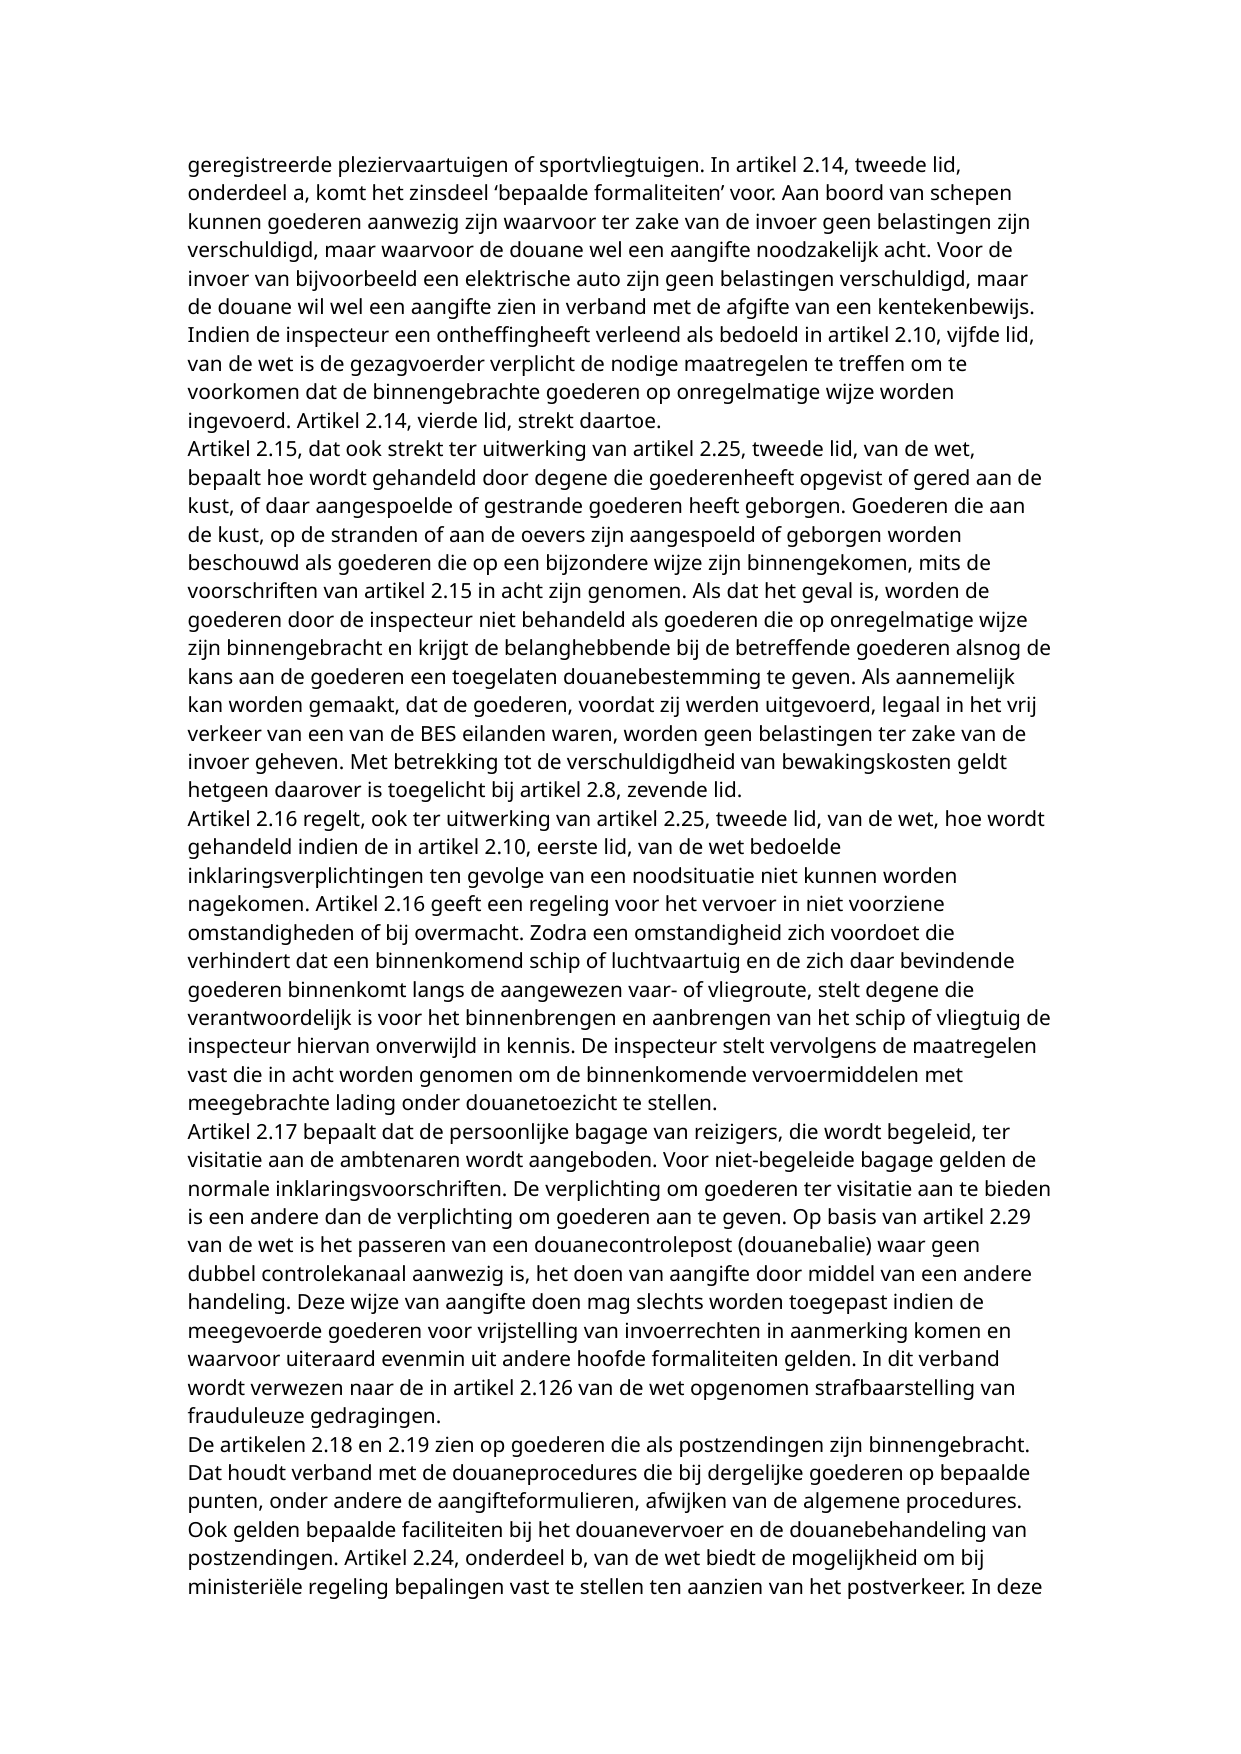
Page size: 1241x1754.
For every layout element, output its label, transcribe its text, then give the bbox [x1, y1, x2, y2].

text Artikel 2.17 bepaalt dat de persoonlijke bagage van reizigers, die wordt begeleid, ter visitatie aan de ambtenaren wordt aangeboden. Voor niet-begeleide bagage gelden de normale inklaringsvoorschriften. De verplichting om goederen ter visitatie aan te bieden is een andere dan de verplichting om goederen aan te geven. Op basis van artikel 2.29 van de wet is het passeren van een douanecontrolepost (douanebalie) waar geen dubbel controlekanaal aanwezig is, het doen van aangifte door middel van een andere handeling. Deze wijze van aangifte doen mag slechts worden toegepast indien de meegevoerde goederen voor vrijstelling van invoerrechten in aanmerking komen en waarvoor uiteraard evenmin uit andere hoofde formaliteiten gelden. In dit verband wordt verwezen naar de in artikel 2.126 van de wet opgenomen strafbaarstelling van frauduleuze gedragingen. [187, 1117, 1053, 1430]
text De artikelen 2.18 en 2.19 zien op goederen die als postzendingen zijn binnengebracht. Dat houdt verband met de douaneprocedures die bij dergelijke goederen op bepaalde punten, onder andere de aangifteformulieren, afwijken van de algemene procedures. Ook gelden bepaalde faciliteiten bij het douanevervoer en de douanebehandeling van postzendingen. Artikel 2.24, onderdeel b, van de wet biedt de mogelijkheid om bij ministeriële regeling bepalingen vast te stellen ten aanzien van het postverkeer. In deze [187, 1430, 1053, 1600]
text Artikel 2.16 regelt, ook ter uitwerking van artikel 2.25, tweede lid, van de wet, hoe wordt gehandeld indien de in artikel 2.10, eerste lid, van de wet bedoelde inklaringsverplichtingen ten gevolge van een noodsituatie niet kunnen worden nagekomen. Artikel 2.16 geeft een regeling voor het vervoer in niet voorziene omstandigheden of bij overmacht. Zodra een omstandigheid zich voordoet die verhindert dat een binnenkomend schip of luchtvaartuig en de zich daar bevindende goederen binnenkomt langs de aangewezen vaar- of vliegroute, stelt degene die verantwoordelijk is voor het binnenbrengen en aanbrengen van het schip of vliegtuig de inspecteur hiervan onverwijld in kennis. De inspecteur stelt vervolgens de maatregelen vast die in acht worden genomen om de binnenkomende vervoermiddelen met meegebrachte lading onder douanetoezicht te stellen. [187, 804, 1053, 1117]
text geregistreerde pleziervaartuigen of sportvliegtuigen. In artikel 2.14, tweede lid, onderdeel a, komt het zinsdeel ‘bepaalde formaliteiten’ voor. Aan boord van schepen kunnen goederen aanwezig zijn waarvoor ter zake van de invoer geen belastingen zijn verschuldigd, maar waarvoor de douane wel een aangifte noodzakelijk acht. Voor de invoer van bijvoorbeeld een elektrische auto zijn geen belastingen verschuldigd, maar de douane wil wel een aangifte zien in verband met de afgifte van een kentekenbewijs. Indien de inspecteur een ontheffingheeft verleend als bedoeld in artikel 2.10, vijfde lid, van de wet is de gezagvoerder verplicht de nodige maatregelen te treffen om te voorkomen dat de binnengebrachte goederen op onregelmatige wijze worden ingevoerd. Artikel 2.14, vierde lid, strekt daartoe. [187, 150, 1053, 434]
text Artikel 2.15, dat ook strekt ter uitwerking van artikel 2.25, tweede lid, van de wet, bepaalt hoe wordt gehandeld door degene die goederenheeft opgevist of gered aan de kust, of daar aangespoelde of gestrande goederen heeft geborgen. Goederen die aan de kust, op de stranden of aan de oevers zijn aangespoeld of geborgen worden beschouwd als goederen die op een bijzondere wijze zijn binnengekomen, mits de voorschriften van artikel 2.15 in acht zijn genomen. Als dat het geval is, worden de goederen door de inspecteur niet behandeld als goederen die op onregelmatige wijze zijn binnengebracht en krijgt de belanghebbende bij de betreffende goederen alsnog de kans aan de goederen een toegelaten douanebestemming te geven. Als aannemelijk kan worden gemaakt, dat de goederen, voordat zij werden uitgevoerd, legaal in het vrij verkeer van een van de BES eilanden waren, worden geen belastingen ter zake van de invoer geheven. Met betrekking tot de verschuldigdheid van bewakingskosten geldt hetgeen daarover is toegelicht bij artikel 2.8, zevende lid. [187, 434, 1053, 804]
